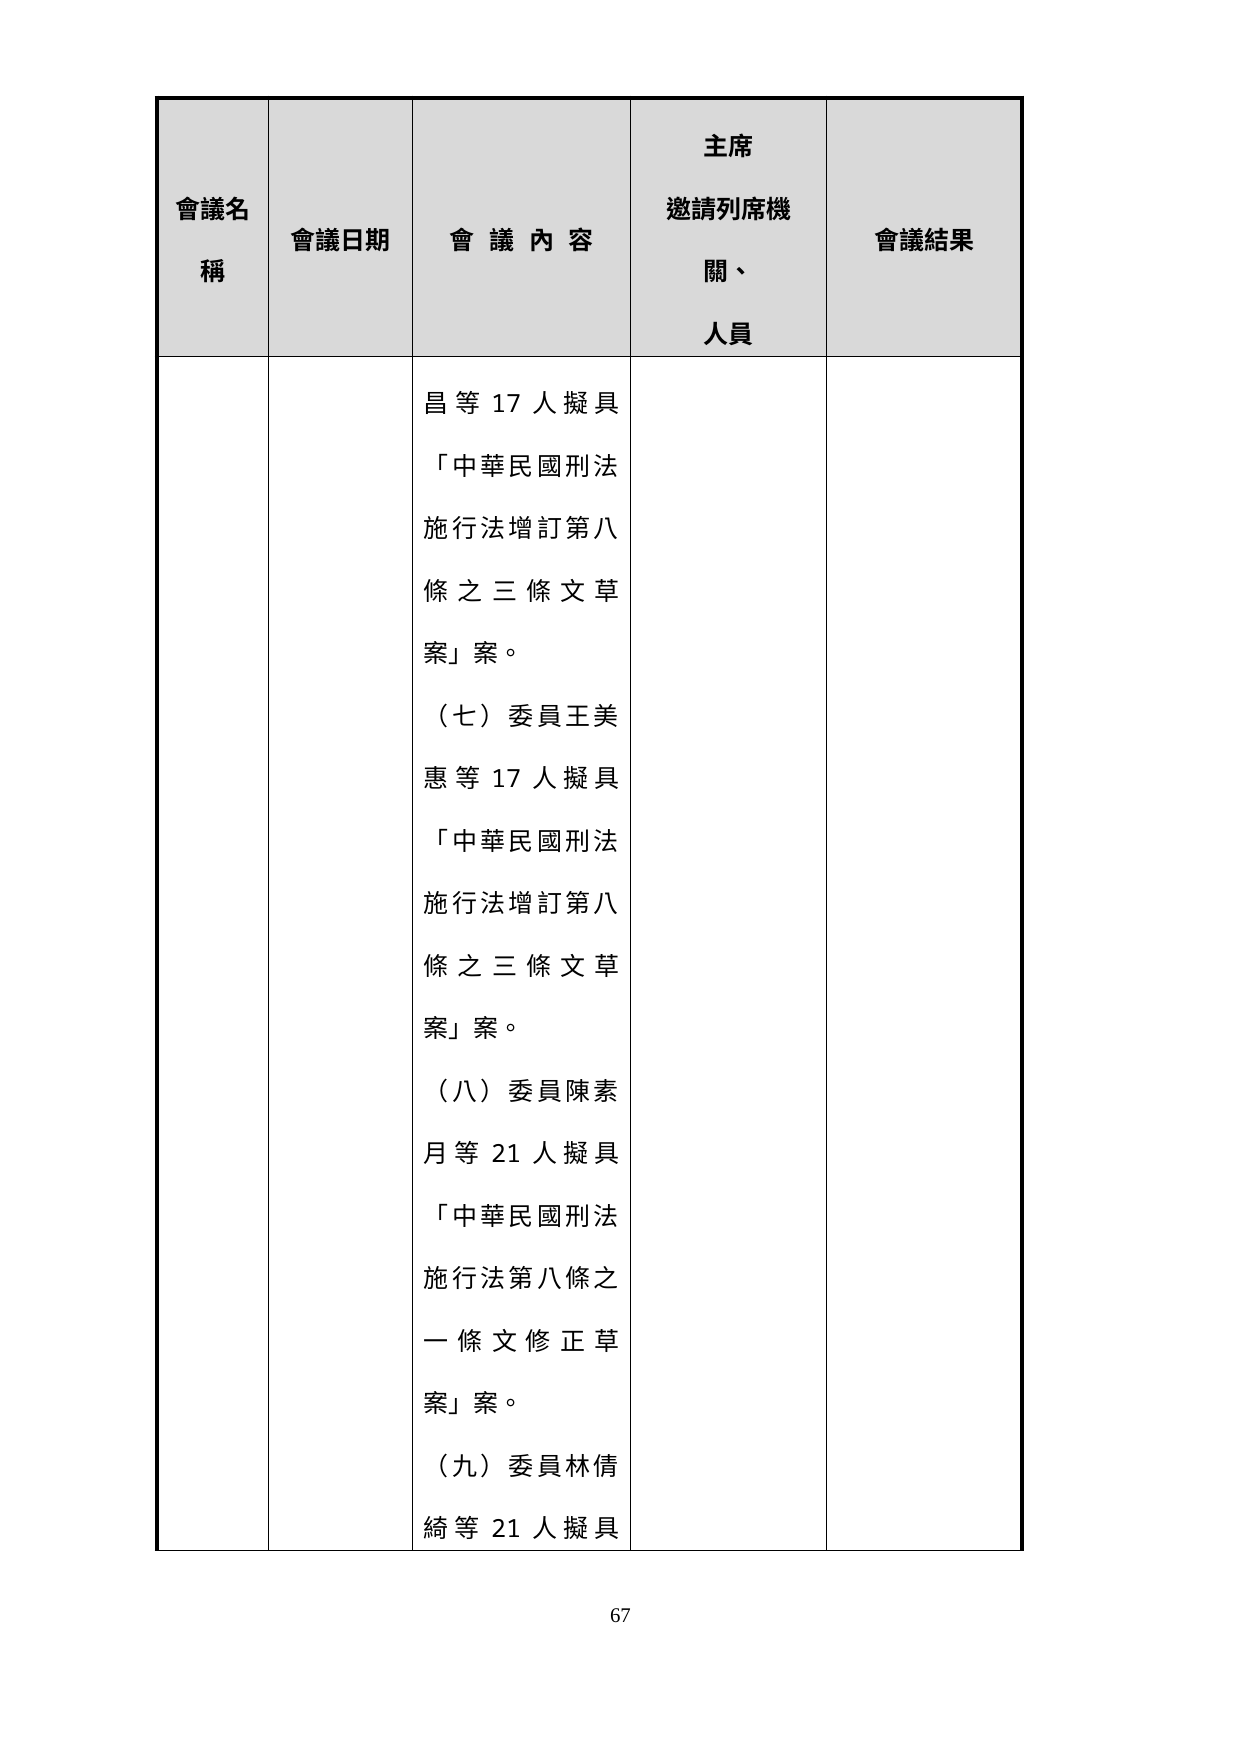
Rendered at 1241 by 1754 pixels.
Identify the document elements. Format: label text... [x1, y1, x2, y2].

table_header 會議結果 [827, 100, 1020, 356]
table_cell [269, 357, 412, 1550]
table_header 會議內容 [413, 100, 630, 356]
table_cell [631, 357, 826, 1550]
table_header 會議日期 [269, 100, 412, 356]
table_cell [827, 357, 1020, 1550]
table_header 會議名稱 [159, 100, 268, 356]
table_cell 昌等17人擬具「中華民國刑法施行法增訂第八條之三條文草案」案。 （七）委員王美惠等17人擬具「中華民國刑法施行法增訂第八條之三條文草案」案。 （八）委員陳素月等21人擬具「中華民國刑法施行法第八條之一條文修正草案」案。 （九）委員林倩綺等21人擬具 [413, 357, 630, 1550]
table_header 主席 邀請列席機關、 人員 [631, 100, 826, 356]
table_cell [159, 357, 268, 1550]
